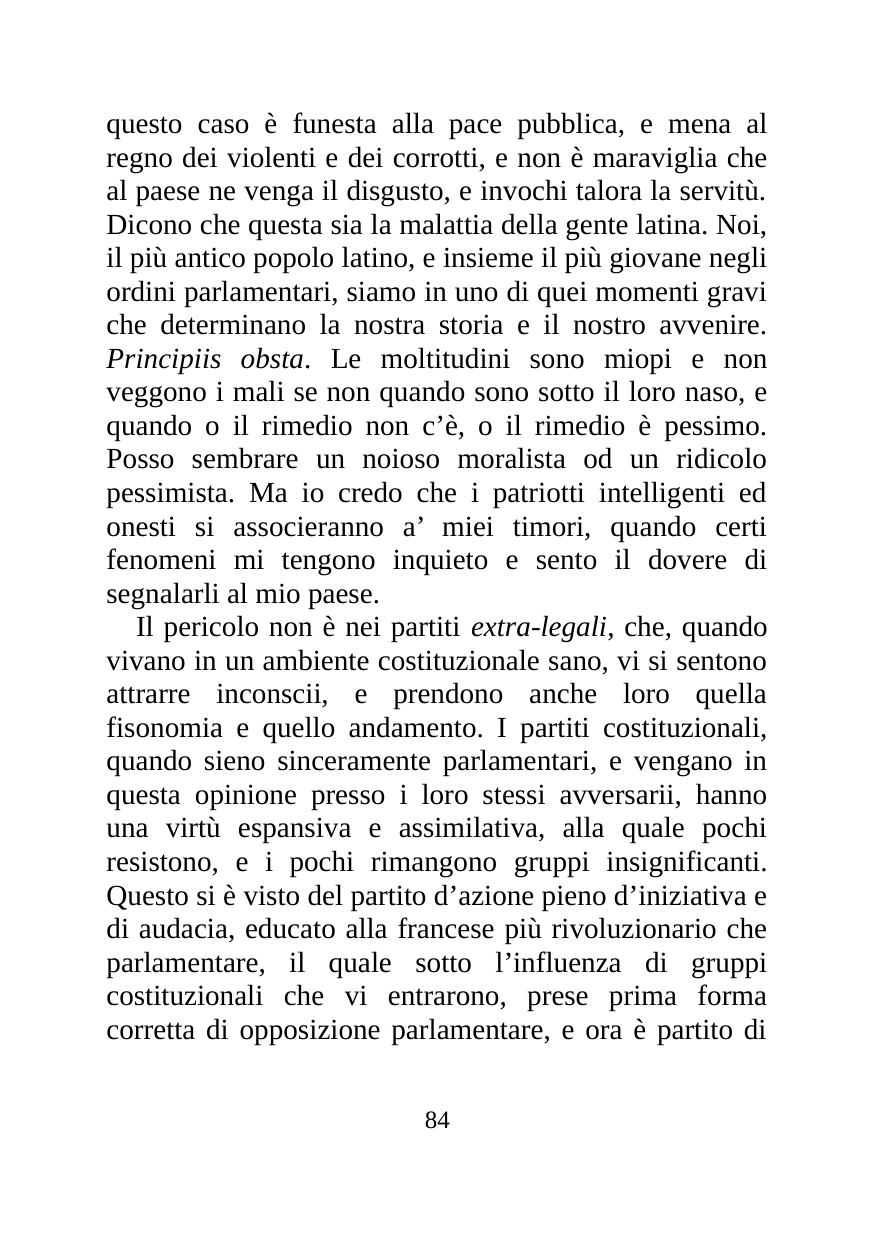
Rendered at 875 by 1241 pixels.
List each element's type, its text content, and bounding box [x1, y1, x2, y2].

text Il pericolo non è nei partiti extra-legali, che, quando vivano in un ambiente costituzionale sano, vi si sentono attrarre inconscii, e prendono anche loro quella fisonomia e quello andamento. I partiti costituzionali, quando sieno sinceramente parlamentari, e vengano in questa opinione presso i loro stessi avversarii, hanno una virtù espansiva e assimilativa, alla quale pochi resistono, e i pochi rimangono gruppi insignificanti. Questo si è visto del partito d’azione pieno d’iniziativa e di audacia, educato alla francese più rivoluzionario che parlamentare, il quale sotto l’influenza di gruppi costituzionali che vi entrarono, prese prima forma corretta di opposizione parlamentare, e ora è partito di [106, 609, 768, 1045]
text questo caso è funesta alla pace pubblica, e mena al regno dei violenti e dei corrotti, e non è maraviglia che al paese ne venga il disgusto, e invochi talora la servitù. Dicono che questa sia la malattia della gente latina. Noi, il più antico popolo latino, e insieme il più giovane negli ordini parlamentari, siamo in uno di quei momenti gravi che determinano la nostra storia e il nostro avvenire. Principiis obsta. Le moltitudini sono miopi e non veggono i mali se non quando sono sotto il loro naso, e quando o il rimedio non c’è, o il rimedio è pessimo. Posso sembrare un noioso moralista od un ridicolo pessimista. Ma io credo che i patriotti intelligenti ed onesti si associeranno a’ miei timori, quando certi fenomeni mi tengono inquieto e sento il dovere di segnalarli al mio paese. [106, 106, 768, 609]
